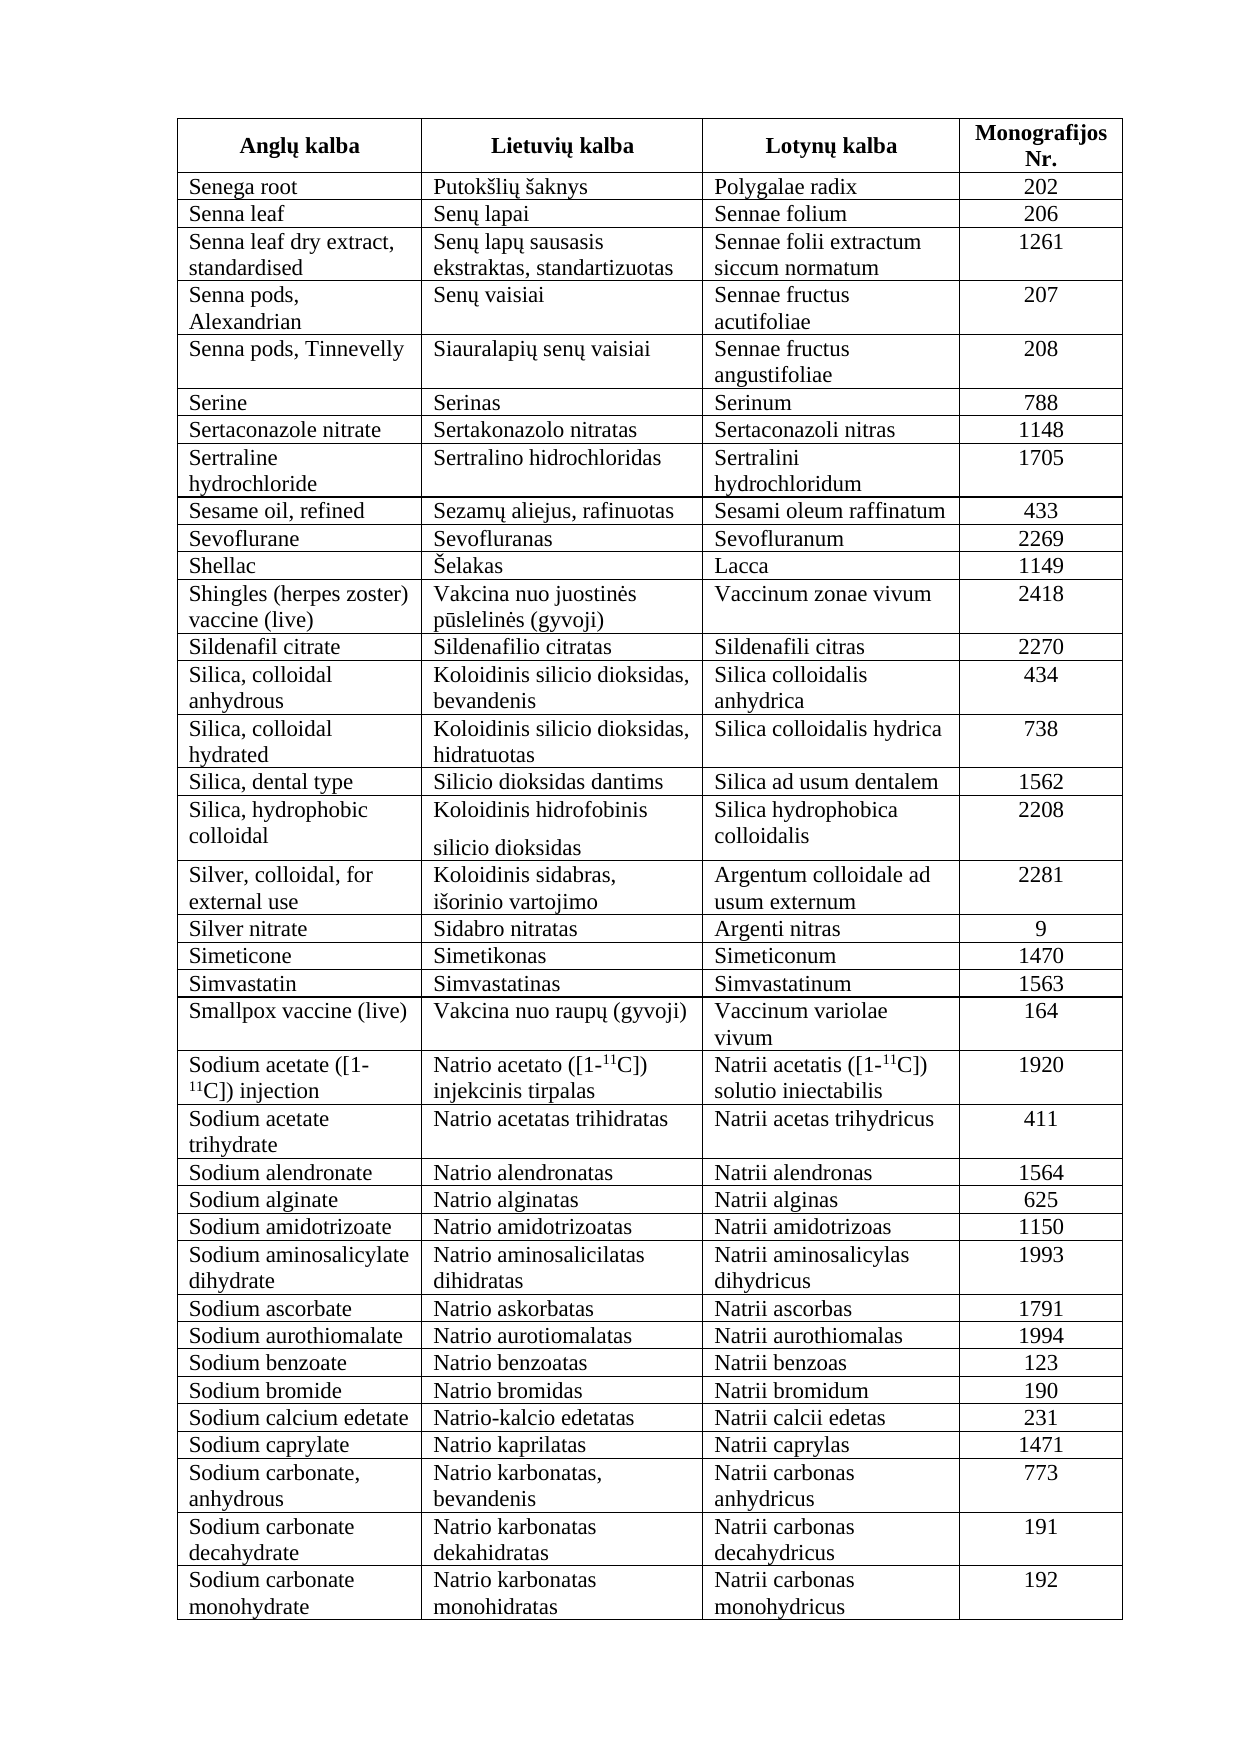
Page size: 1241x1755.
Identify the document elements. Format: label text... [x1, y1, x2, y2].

table_cell Sevofluranas [422, 525, 702, 551]
table_cell Silica colloidalis hydrica [703, 715, 959, 767]
table_cell Serinas [422, 389, 702, 415]
table_cell Natrio askorbatas [422, 1295, 702, 1321]
table_cell Sildenafilio citratas [422, 634, 702, 660]
table_cell 231 [960, 1404, 1122, 1431]
table_cell 190 [960, 1377, 1122, 1403]
table_cell Natrio alendronatas [422, 1159, 702, 1185]
table_cell Sevofluranum [703, 525, 959, 551]
table_cell Sidabro nitratas [422, 915, 702, 942]
table_cell 1562 [960, 768, 1122, 795]
table_cell Senna pods, Tinnevelly [178, 335, 421, 388]
table_cell 1148 [960, 416, 1122, 443]
table_cell Silica, colloidal hydrated [178, 715, 421, 767]
table_cell Koloidinis sidabras, išorinio vartojimo [422, 861, 702, 914]
table_cell Shingles (herpes zoster) vaccine (live) [178, 580, 421, 632]
table_cell Natrii acetatis ([1-11C]) solutio iniectabilis [703, 1051, 959, 1104]
table_cell Putokšlių šaknys [422, 173, 702, 199]
table_cell Senų lapai [422, 200, 702, 227]
table_cell Lacca [703, 552, 959, 579]
table_cell Silicio dioksidas dantims [422, 768, 702, 795]
table_cell 207 [960, 281, 1122, 334]
table_cell Silica hydrophobica colloidalis [703, 796, 959, 860]
table_cell Sodium aminosalicylate dihydrate [178, 1241, 421, 1293]
table_cell Vaccinum variolae vivum [703, 998, 959, 1050]
table_cell 2270 [960, 634, 1122, 660]
table_cell Natrio benzoatas [422, 1349, 702, 1376]
table_cell Silica colloidalis anhydrica [703, 661, 959, 713]
table_cell Sodium alginate [178, 1186, 421, 1212]
table_cell Sodium ascorbate [178, 1295, 421, 1321]
table_cell Natrii calcii edetas [703, 1404, 959, 1431]
table_cell Natrio karbonatas dekahidratas [422, 1513, 702, 1565]
table_cell 202 [960, 173, 1122, 199]
table_cell Argentum colloidale ad usum externum [703, 861, 959, 914]
table_cell Natrii bromidum [703, 1377, 959, 1403]
table_cell Sodium aurothiomalate [178, 1322, 421, 1348]
table_cell Natrii aminosalicylas dihydricus [703, 1241, 959, 1293]
table_cell 1471 [960, 1432, 1122, 1458]
table_cell Senų lapų sausasis ekstraktas, standartizuotas [422, 228, 702, 280]
table_cell 1994 [960, 1322, 1122, 1348]
table_cell 164 [960, 998, 1122, 1050]
table_cell 1564 [960, 1159, 1122, 1185]
table_cell Sodium alendronate [178, 1159, 421, 1185]
table_cell Sennae folii extractum siccum normatum [703, 228, 959, 280]
table_cell 9 [960, 915, 1122, 942]
table_cell 191 [960, 1513, 1122, 1565]
table_cell 2418 [960, 580, 1122, 632]
table_cell 773 [960, 1459, 1122, 1512]
table_cell Senna leaf [178, 200, 421, 227]
table_cell Serine [178, 389, 421, 415]
table_cell Sildenafil citrate [178, 634, 421, 660]
table_cell Sertraline hydrochloride [178, 444, 421, 496]
table_cell Natrii acetas trihydricus [703, 1105, 959, 1158]
table_cell Silver nitrate [178, 915, 421, 942]
table_cell Sodium bromide [178, 1377, 421, 1403]
table_cell Sennae folium [703, 200, 959, 227]
table_cell Natrii carbonas anhydricus [703, 1459, 959, 1512]
table_cell Simvastatinum [703, 970, 959, 996]
table_cell Simvastatinas [422, 970, 702, 996]
table_cell Simvastatin [178, 970, 421, 996]
table_cell Silver, colloidal, for external use [178, 861, 421, 914]
table_cell Smallpox vaccine (live) [178, 998, 421, 1050]
table_cell Simetikonas [422, 943, 702, 969]
table_cell 738 [960, 715, 1122, 767]
table_cell Sodium benzoate [178, 1349, 421, 1376]
table_cell Koloidinis hidrofobinis silicio dioksidas [422, 796, 702, 860]
table_cell 1563 [960, 970, 1122, 996]
table_cell Simeticonum [703, 943, 959, 969]
table_cell Serinum [703, 389, 959, 415]
table_cell Sodium carbonate decahydrate [178, 1513, 421, 1565]
table_cell 433 [960, 498, 1122, 524]
table_cell Silica, hydrophobic colloidal [178, 796, 421, 860]
table_cell Sertakonazolo nitratas [422, 416, 702, 443]
table_cell Sertralino hidrochloridas [422, 444, 702, 496]
table_cell Natrio amidotrizoatas [422, 1214, 702, 1240]
table_cell Sennae fructus acutifoliae [703, 281, 959, 334]
table_cell Sertaconazoli nitras [703, 416, 959, 443]
table_cell Shellac [178, 552, 421, 579]
table_cell 1993 [960, 1241, 1122, 1293]
table_cell Šelakas [422, 552, 702, 579]
table_cell Argenti nitras [703, 915, 959, 942]
table_cell Vakcina nuo juostinės pūslelinės (gyvoji) [422, 580, 702, 632]
table_cell Sodium amidotrizoate [178, 1214, 421, 1240]
table_cell 123 [960, 1349, 1122, 1376]
table_header Lotynų kalba [703, 119, 959, 172]
table_cell Sennae fructus angustifoliae [703, 335, 959, 388]
table_cell Sodium carbonate, anhydrous [178, 1459, 421, 1512]
table_cell Natrii aurothiomalas [703, 1322, 959, 1348]
table_cell Sodium acetate ([1-11C]) injection [178, 1051, 421, 1104]
table_cell Natrio-kalcio edetatas [422, 1404, 702, 1431]
table_cell Sezamų aliejus, rafinuotas [422, 498, 702, 524]
table_cell 1920 [960, 1051, 1122, 1104]
table_cell 2281 [960, 861, 1122, 914]
table_header Monografijos Nr. [960, 119, 1122, 172]
table_cell 1150 [960, 1214, 1122, 1240]
table_cell Sertaconazole nitrate [178, 416, 421, 443]
table_cell Natrii benzoas [703, 1349, 959, 1376]
table_cell 1791 [960, 1295, 1122, 1321]
table_cell Polygalae radix [703, 173, 959, 199]
table_cell Natrii carbonas decahydricus [703, 1513, 959, 1565]
table_cell Sodium carbonate monohydrate [178, 1566, 421, 1619]
table_cell Natrio karbonatas, bevandenis [422, 1459, 702, 1512]
table_cell Natrii ascorbas [703, 1295, 959, 1321]
table_cell Natrii caprylas [703, 1432, 959, 1458]
table_cell Silica, dental type [178, 768, 421, 795]
table_cell Natrii alendronas [703, 1159, 959, 1185]
table_cell Senna pods, Alexandrian [178, 281, 421, 334]
table_cell Sevoflurane [178, 525, 421, 551]
table_cell 206 [960, 200, 1122, 227]
table_cell Natrio aurotiomalatas [422, 1322, 702, 1348]
table_cell 1149 [960, 552, 1122, 579]
table_cell 625 [960, 1186, 1122, 1212]
table_cell Sodium calcium edetate [178, 1404, 421, 1431]
table_cell 2208 [960, 796, 1122, 860]
table_cell Sildenafili citras [703, 634, 959, 660]
table_cell 1705 [960, 444, 1122, 496]
table_cell Silica ad usum dentalem [703, 768, 959, 795]
table_cell 411 [960, 1105, 1122, 1158]
table_cell Sodium caprylate [178, 1432, 421, 1458]
table_cell 208 [960, 335, 1122, 388]
table_cell Vakcina nuo raupų (gyvoji) [422, 998, 702, 1050]
table_cell Natrio karbonatas monohidratas [422, 1566, 702, 1619]
table_cell 434 [960, 661, 1122, 713]
table_cell Natrio alginatas [422, 1186, 702, 1212]
table_cell Sesame oil, refined [178, 498, 421, 524]
table_cell Koloidinis silicio dioksidas, hidratuotas [422, 715, 702, 767]
table_cell Siauralapių senų vaisiai [422, 335, 702, 388]
table_cell Natrii alginas [703, 1186, 959, 1212]
table_cell Natrio bromidas [422, 1377, 702, 1403]
table_cell 192 [960, 1566, 1122, 1619]
table_cell Sodium acetate trihydrate [178, 1105, 421, 1158]
table_cell Natrii carbonas monohydricus [703, 1566, 959, 1619]
table_cell Koloidinis silicio dioksidas, bevandenis [422, 661, 702, 713]
table_cell Simeticone [178, 943, 421, 969]
table_cell 1261 [960, 228, 1122, 280]
table_cell Natrii amidotrizoas [703, 1214, 959, 1240]
table_cell Silica, colloidal anhydrous [178, 661, 421, 713]
table_cell Sesami oleum raffinatum [703, 498, 959, 524]
table_cell Senna leaf dry extract, standardised [178, 228, 421, 280]
table_cell Senų vaisiai [422, 281, 702, 334]
table_cell Natrio acetatas trihidratas [422, 1105, 702, 1158]
table_cell Natrio aminosalicilatas dihidratas [422, 1241, 702, 1293]
table_cell Natrio acetato ([1-11C]) injekcinis tirpalas [422, 1051, 702, 1104]
table_header Anglų kalba [178, 119, 421, 172]
table_header Lietuvių kalba [422, 119, 702, 172]
table_cell Vaccinum zonae vivum [703, 580, 959, 632]
table_cell 1470 [960, 943, 1122, 969]
table_cell 788 [960, 389, 1122, 415]
table_cell Senega root [178, 173, 421, 199]
table_cell Natrio kaprilatas [422, 1432, 702, 1458]
table_cell 2269 [960, 525, 1122, 551]
table_cell Sertralini hydrochloridum [703, 444, 959, 496]
